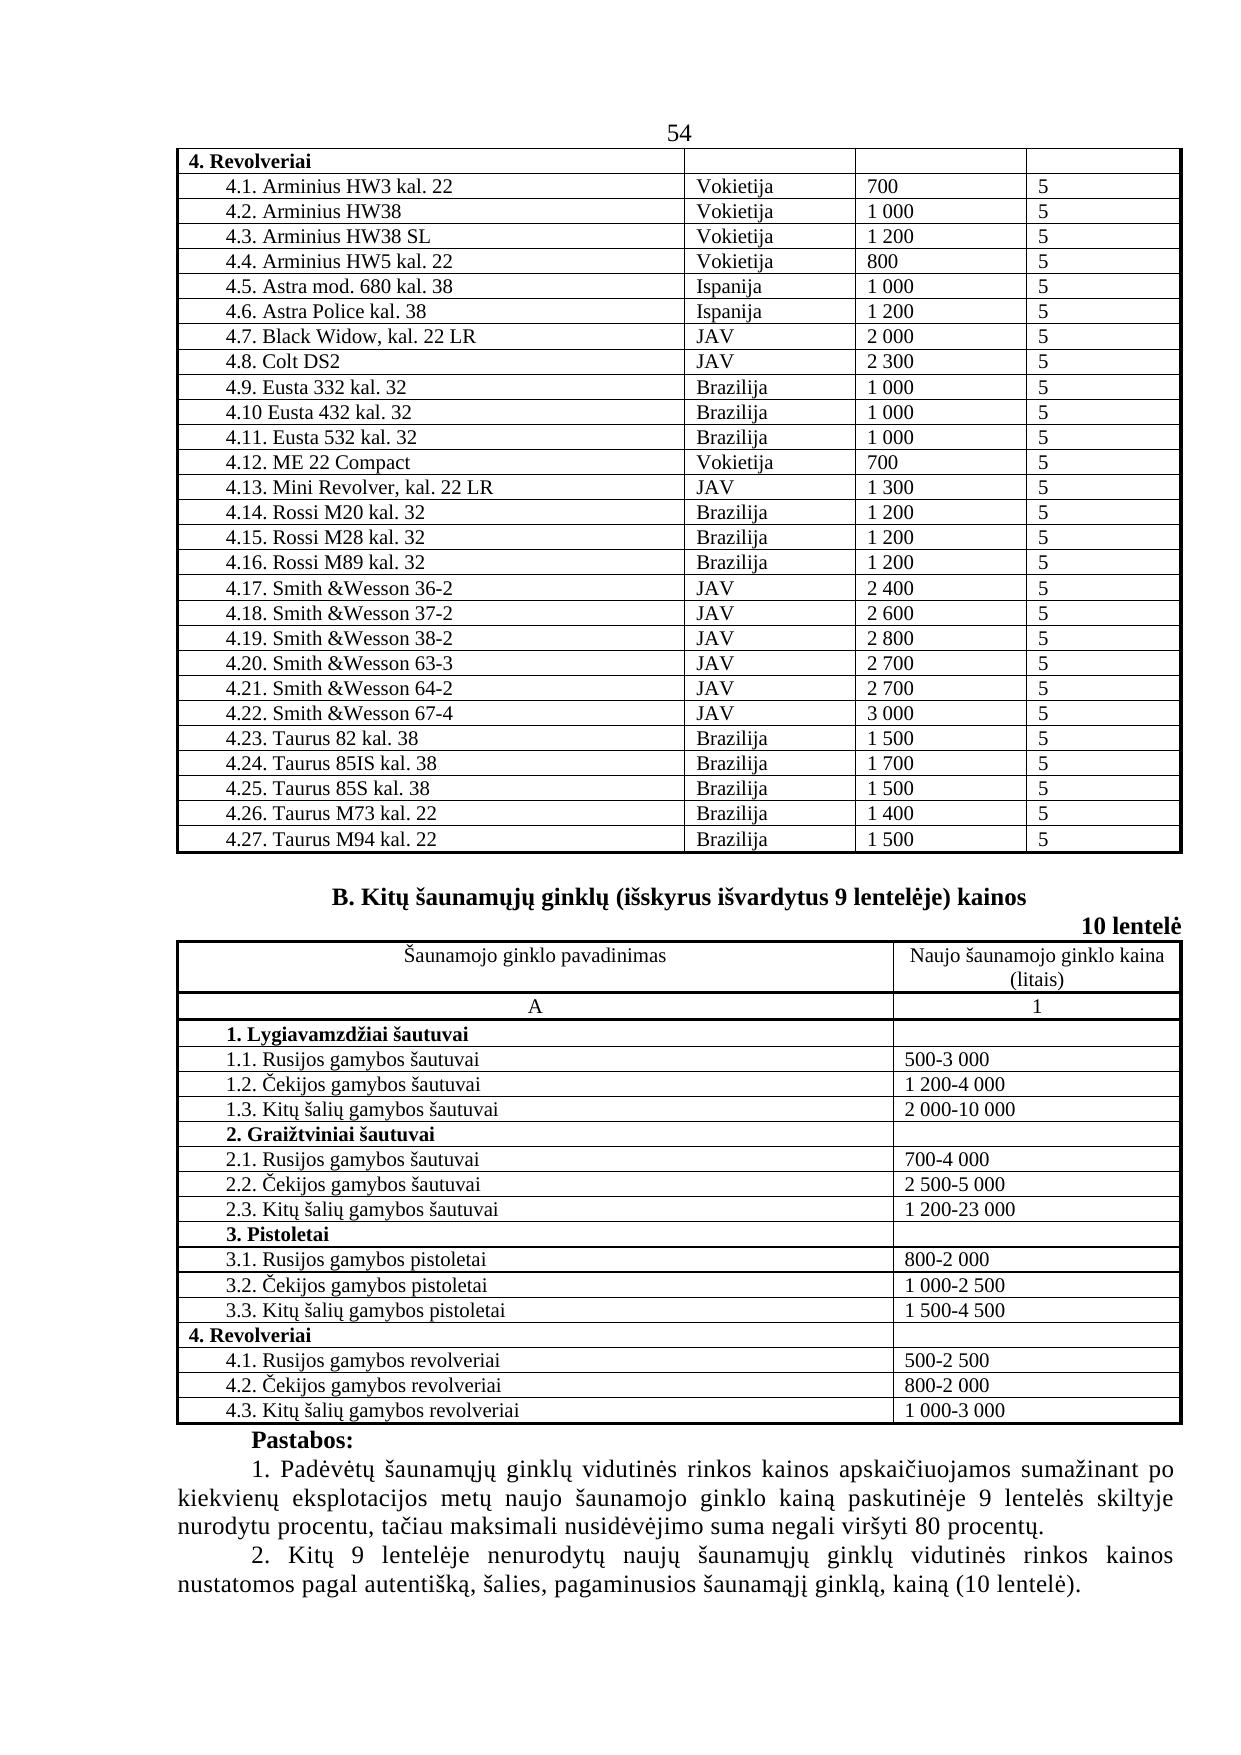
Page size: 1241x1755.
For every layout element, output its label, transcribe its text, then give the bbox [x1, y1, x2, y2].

table_cell 3.2. Čekijos gamybos pistoletai [179, 1273, 893, 1297]
table_cell 2 000 [856, 324, 1026, 348]
table_cell 1.2. Čekijos gamybos šautuvai [179, 1072, 893, 1096]
table_cell 4.25. Taurus 85S kal. 38 [179, 776, 684, 800]
table_cell 4.14. Rossi M20 kal. 32 [179, 500, 684, 524]
table_cell [685, 149, 855, 173]
table_cell 1 500-4 500 [894, 1298, 1179, 1322]
table_cell 1 500 [856, 726, 1026, 750]
table_cell 4.1. Arminius HW3 kal. 22 [179, 174, 684, 198]
table_cell JAV [685, 324, 855, 348]
table_cell Ispanija [685, 274, 855, 298]
table_cell 1 [894, 994, 1179, 1018]
table_cell 4.18. Smith &Wesson 37-2 [179, 601, 684, 624]
table_cell JAV [685, 651, 855, 675]
table_cell 5 [1027, 299, 1179, 323]
table_cell JAV [685, 701, 855, 725]
text 2. Kitų 9 lentelėje nenurodytų naujų šaunamųjų ginklų vidutinės rinkos kainos nustatomos pagal autentišką, šalies, pagaminusios šaunamąjį ginklą, kainą (10 lentelė). [177, 1540, 1176, 1598]
text 1. Padėvėtų šaunamųjų ginklų vidutinės rinkos kainos apskaičiuojamos sumažinant po kiekvienų eksplotacijos metų naujo šaunamojo ginklo kainą paskutinėje 9 lentelės skiltyje nurodytu procentu, tačiau maksimali nusidėvėjimo suma negali viršyti 80 procentų. [177, 1454, 1176, 1540]
text 10 lentelė [177, 911, 1181, 940]
table_cell 3.1. Rusijos gamybos pistoletai [179, 1248, 893, 1271]
table_cell Brazilija [685, 776, 855, 800]
table_cell 5 [1027, 199, 1179, 223]
table_cell Brazilija [685, 801, 855, 825]
table_cell 5 [1027, 826, 1179, 851]
table_cell 5 [1027, 626, 1179, 650]
table_cell 5 [1027, 776, 1179, 800]
table_cell 1 200 [856, 500, 1026, 524]
table_cell 1 000 [856, 425, 1026, 449]
table_cell 4.20. Smith &Wesson 63-3 [179, 651, 684, 675]
table_cell 4.9. Eusta 332 kal. 32 [179, 375, 684, 399]
table_cell 2 000-10 000 [894, 1097, 1179, 1121]
table_cell 5 [1027, 475, 1179, 499]
table_cell 5 [1027, 174, 1179, 198]
table_cell 5 [1027, 324, 1179, 348]
table_cell Vokietija [685, 174, 855, 198]
table_cell Brazilija [685, 751, 855, 775]
table_header Šaunamojo ginklo pavadinimas [179, 943, 893, 991]
table_cell 1 200 [856, 299, 1026, 323]
table_cell 1 000-3 000 [894, 1398, 1179, 1422]
table_cell 3 000 [856, 701, 1026, 725]
table_cell JAV [685, 475, 855, 499]
text Pastabos: [177, 1425, 1181, 1454]
table_cell 5 [1027, 701, 1179, 725]
table_cell 2 600 [856, 601, 1026, 624]
table_cell 3.3. Kitų šalių gamybos pistoletai [179, 1298, 893, 1322]
table_cell 1 200 [856, 550, 1026, 574]
table_cell 5 [1027, 350, 1179, 373]
table_cell 1 400 [856, 801, 1026, 825]
table_cell Vokietija [685, 450, 855, 474]
table_cell 1 000-2 500 [894, 1273, 1179, 1297]
table_cell 4.24. Taurus 85IS kal. 38 [179, 751, 684, 775]
table_cell 4.3. Kitų šalių gamybos revolveriai [179, 1398, 893, 1422]
table_cell 5 [1027, 425, 1179, 449]
table_cell JAV [685, 575, 855, 599]
table_cell 5 [1027, 375, 1179, 399]
table_cell JAV [685, 626, 855, 650]
table_cell [894, 1021, 1179, 1046]
table_cell 500-3 000 [894, 1047, 1179, 1071]
table_cell 1 500 [856, 826, 1026, 851]
table_cell 2.1. Rusijos gamybos šautuvai [179, 1147, 893, 1171]
table_cell [1027, 149, 1179, 173]
table_cell 1 300 [856, 475, 1026, 499]
table_cell 4.17. Smith &Wesson 36-2 [179, 575, 684, 599]
table_cell 2 700 [856, 676, 1026, 700]
table_cell 5 [1027, 500, 1179, 524]
table_cell 5 [1027, 224, 1179, 248]
table_cell 4.7. Black Widow, kal. 22 LR [179, 324, 684, 348]
table_cell [894, 1323, 1179, 1347]
table_cell 4.26. Taurus M73 kal. 22 [179, 801, 684, 825]
table_cell 5 [1027, 751, 1179, 775]
table_cell Brazilija [685, 425, 855, 449]
table_cell 5 [1027, 801, 1179, 825]
table_cell 4.4. Arminius HW5 kal. 22 [179, 249, 684, 273]
table_cell 1 200-4 000 [894, 1072, 1179, 1096]
table_cell 700 [856, 450, 1026, 474]
table_cell 5 [1027, 450, 1179, 474]
table_cell JAV [685, 350, 855, 373]
table_cell 1 500 [856, 776, 1026, 800]
table_cell 1 000 [856, 199, 1026, 223]
table_cell 4.13. Mini Revolver, kal. 22 LR [179, 475, 684, 499]
table_cell 800 [856, 249, 1026, 273]
table_cell 4.6. Astra Police kal. 38 [179, 299, 684, 323]
table_cell 1.1. Rusijos gamybos šautuvai [179, 1047, 893, 1071]
table_cell 1 200 [856, 224, 1026, 248]
table_cell 500-2 500 [894, 1348, 1179, 1372]
table_cell 5 [1027, 601, 1179, 624]
table_cell Vokietija [685, 199, 855, 223]
text B. Kitų šaunamųjų ginklų (išskyrus išvardytus 9 lentelėje) kainos [177, 882, 1181, 911]
table_cell 2 300 [856, 350, 1026, 373]
table_cell 5 [1027, 525, 1179, 549]
table_cell 4.5. Astra mod. 680 kal. 38 [179, 274, 684, 298]
table_cell 4.15. Rossi M28 kal. 32 [179, 525, 684, 549]
table_cell 4. Revolveriai [179, 149, 684, 173]
table_cell 4.1. Rusijos gamybos revolveriai [179, 1348, 893, 1372]
table_cell JAV [685, 676, 855, 700]
table_cell 1 200-23 000 [894, 1197, 1179, 1221]
table_cell 4.10 Eusta 432 kal. 32 [179, 400, 684, 424]
table_cell 4.21. Smith &Wesson 64-2 [179, 676, 684, 700]
table_cell 4.8. Colt DS2 [179, 350, 684, 373]
table_cell Brazilija [685, 826, 855, 851]
table_cell 5 [1027, 274, 1179, 298]
table_cell 700-4 000 [894, 1147, 1179, 1171]
table_cell [894, 1122, 1179, 1146]
table_cell 4.12. ME 22 Compact [179, 450, 684, 474]
table_cell Ispanija [685, 299, 855, 323]
table_cell Vokietija [685, 249, 855, 273]
table_cell 2. Graižtviniai šautuvai [179, 1122, 893, 1146]
table_header Naujo šaunamojo ginklo kaina (litais) [894, 943, 1179, 991]
table_cell [894, 1222, 1179, 1246]
table_cell Brazilija [685, 500, 855, 524]
table_cell Brazilija [685, 400, 855, 424]
table_cell 4.27. Taurus M94 kal. 22 [179, 826, 684, 851]
table_cell 1 000 [856, 274, 1026, 298]
table_cell JAV [685, 601, 855, 624]
table_cell 4.19. Smith &Wesson 38-2 [179, 626, 684, 650]
table_cell 5 [1027, 726, 1179, 750]
table_cell 2 400 [856, 575, 1026, 599]
table_cell Vokietija [685, 224, 855, 248]
table_cell Brazilija [685, 550, 855, 574]
table_cell 1.3. Kitų šalių gamybos šautuvai [179, 1097, 893, 1121]
table_cell 5 [1027, 400, 1179, 424]
table_cell 1 000 [856, 375, 1026, 399]
table_cell 5 [1027, 575, 1179, 599]
table_cell 2.3. Kitų šalių gamybos šautuvai [179, 1197, 893, 1221]
table_cell 2 500-5 000 [894, 1172, 1179, 1196]
table_cell 2 700 [856, 651, 1026, 675]
table_cell 1 000 [856, 400, 1026, 424]
table_cell 5 [1027, 249, 1179, 273]
table_cell 3. Pistoletai [179, 1222, 893, 1246]
table_cell 4.2. Čekijos gamybos revolveriai [179, 1373, 893, 1397]
table_cell 1 200 [856, 525, 1026, 549]
table_cell 4. Revolveriai [179, 1323, 893, 1347]
table_cell 1 700 [856, 751, 1026, 775]
table_cell 800-2 000 [894, 1373, 1179, 1397]
table_cell 5 [1027, 676, 1179, 700]
table_cell 5 [1027, 651, 1179, 675]
table_cell 700 [856, 174, 1026, 198]
table_cell 2 800 [856, 626, 1026, 650]
table_cell 2.2. Čekijos gamybos šautuvai [179, 1172, 893, 1196]
table_cell 4.23. Taurus 82 kal. 38 [179, 726, 684, 750]
table_cell 4.3. Arminius HW38 SL [179, 224, 684, 248]
table_cell 4.16. Rossi M89 kal. 32 [179, 550, 684, 574]
table_cell 5 [1027, 550, 1179, 574]
table_cell Brazilija [685, 726, 855, 750]
table_cell 4.2. Arminius HW38 [179, 199, 684, 223]
table_cell 800-2 000 [894, 1248, 1179, 1271]
table_cell 4.22. Smith &Wesson 67-4 [179, 701, 684, 725]
table_cell Brazilija [685, 525, 855, 549]
table_cell 1. Lygiavamzdžiai šautuvai [179, 1021, 893, 1046]
table_cell Brazilija [685, 375, 855, 399]
table_cell [856, 149, 1026, 173]
table_cell 4.11. Eusta 532 kal. 32 [179, 425, 684, 449]
table_cell A [179, 994, 893, 1018]
